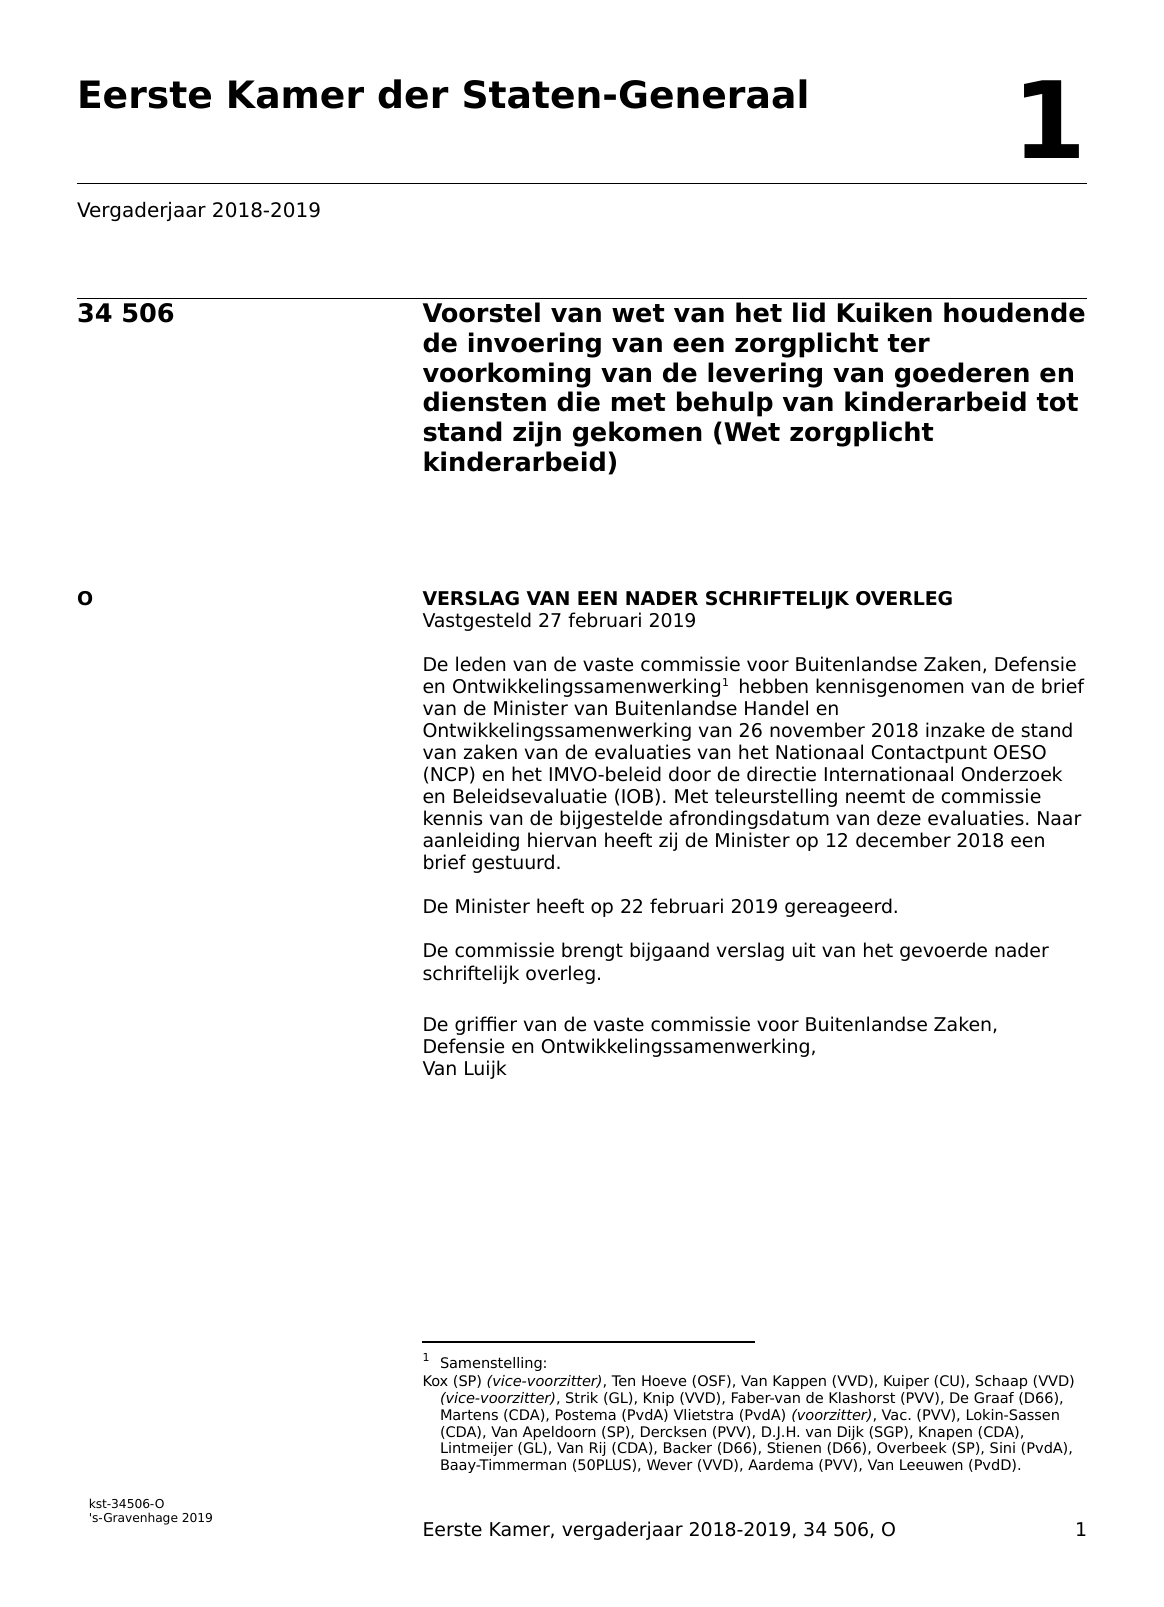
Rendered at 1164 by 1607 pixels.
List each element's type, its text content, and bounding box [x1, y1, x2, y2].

table_cell Vergaderjaar 2018-2019 [77, 184, 1087, 298]
text De leden van de vaste commissie voor Buitenlandse Zaken, Defensie en Ontwikkelingssamenwerking hebben kennisgenomen van de brief van de Minister van Buitenlandse Handel en Ontwikkelingssamenwerking van 26 november 2018 inzake de stand van zaken van de evaluaties van het Nationaal Contactpunt OESO (NCP) en het IMVO-beleid door de directie Internationaal Onderzoek en Beleidsevaluatie (IOB). Met teleurstelling neemt de commissie kennis van de bijgestelde afrondingsdatum van deze evaluaties. Naar aanleiding hiervan heeft zij de Minister op 12 december 2018 een brief gestuurd. [422, 654, 1087, 874]
text De commissie brengt bijgaand verslag uit van het gevoerde nader schriftelijk overleg. [422, 940, 1087, 984]
text kst-34506-O [88, 1497, 323, 1511]
subtitle 34 506 Voorstel van wet van het lid Kuiken houdende de invoering van een zorgplicht ter voorkoming van de levering van goederen en diensten die met behulp van kinderarbeid tot stand zijn gekomen (Wet zorgplicht kinderarbeid) [77, 299, 1087, 477]
text Vastgesteld 27 februari 2019 [422, 610, 1087, 632]
table_header Eerste Kamer der Staten-Generaal [77, 59, 886, 183]
table_header 1 [886, 59, 1087, 183]
text Kox (SP) (vice-voorzitter), Ten Hoeve (OSF), Van Kappen (VVD), Kuiper (CU), Schaap (VVD) (vice-voorzitter), Strik (GL), Knip (VVD), Faber-van de Klashorst (PVV), De Graaf (D66), Martens (CDA), Postema (PvdA) Vlietstra (PvdA) (voorzitter), Vac. (PVV), Lokin-Sassen (CDA), Van Apeldoorn (SP), Dercksen (PVV), D.J.H. van Dijk (SGP), Knapen (CDA), Lintmeijer (GL), Van Rij (CDA), Backer (D66), Stienen (D66), Overbeek (SP), Sini (PvdA), Baay-Timmerman (50PLUS), Wever (VVD), Aardema (PVV), Van Leeuwen (PvdD). [422, 1373, 1087, 1474]
text 's-Gravenhage 2019 [88, 1511, 323, 1525]
subtitle O VERSLAG VAN EEN NADER SCHRIFTELIJK OVERLEG [77, 588, 1087, 610]
text De griffier van de vaste commissie voor Buitenlandse Zaken, Defensie en Ontwikkelingssamenwerking, Van Luijk [422, 1014, 1087, 1080]
text De Minister heeft op 22 februari 2019 gereageerd. [422, 896, 1087, 918]
text Samenstelling: [422, 1351, 1087, 1373]
